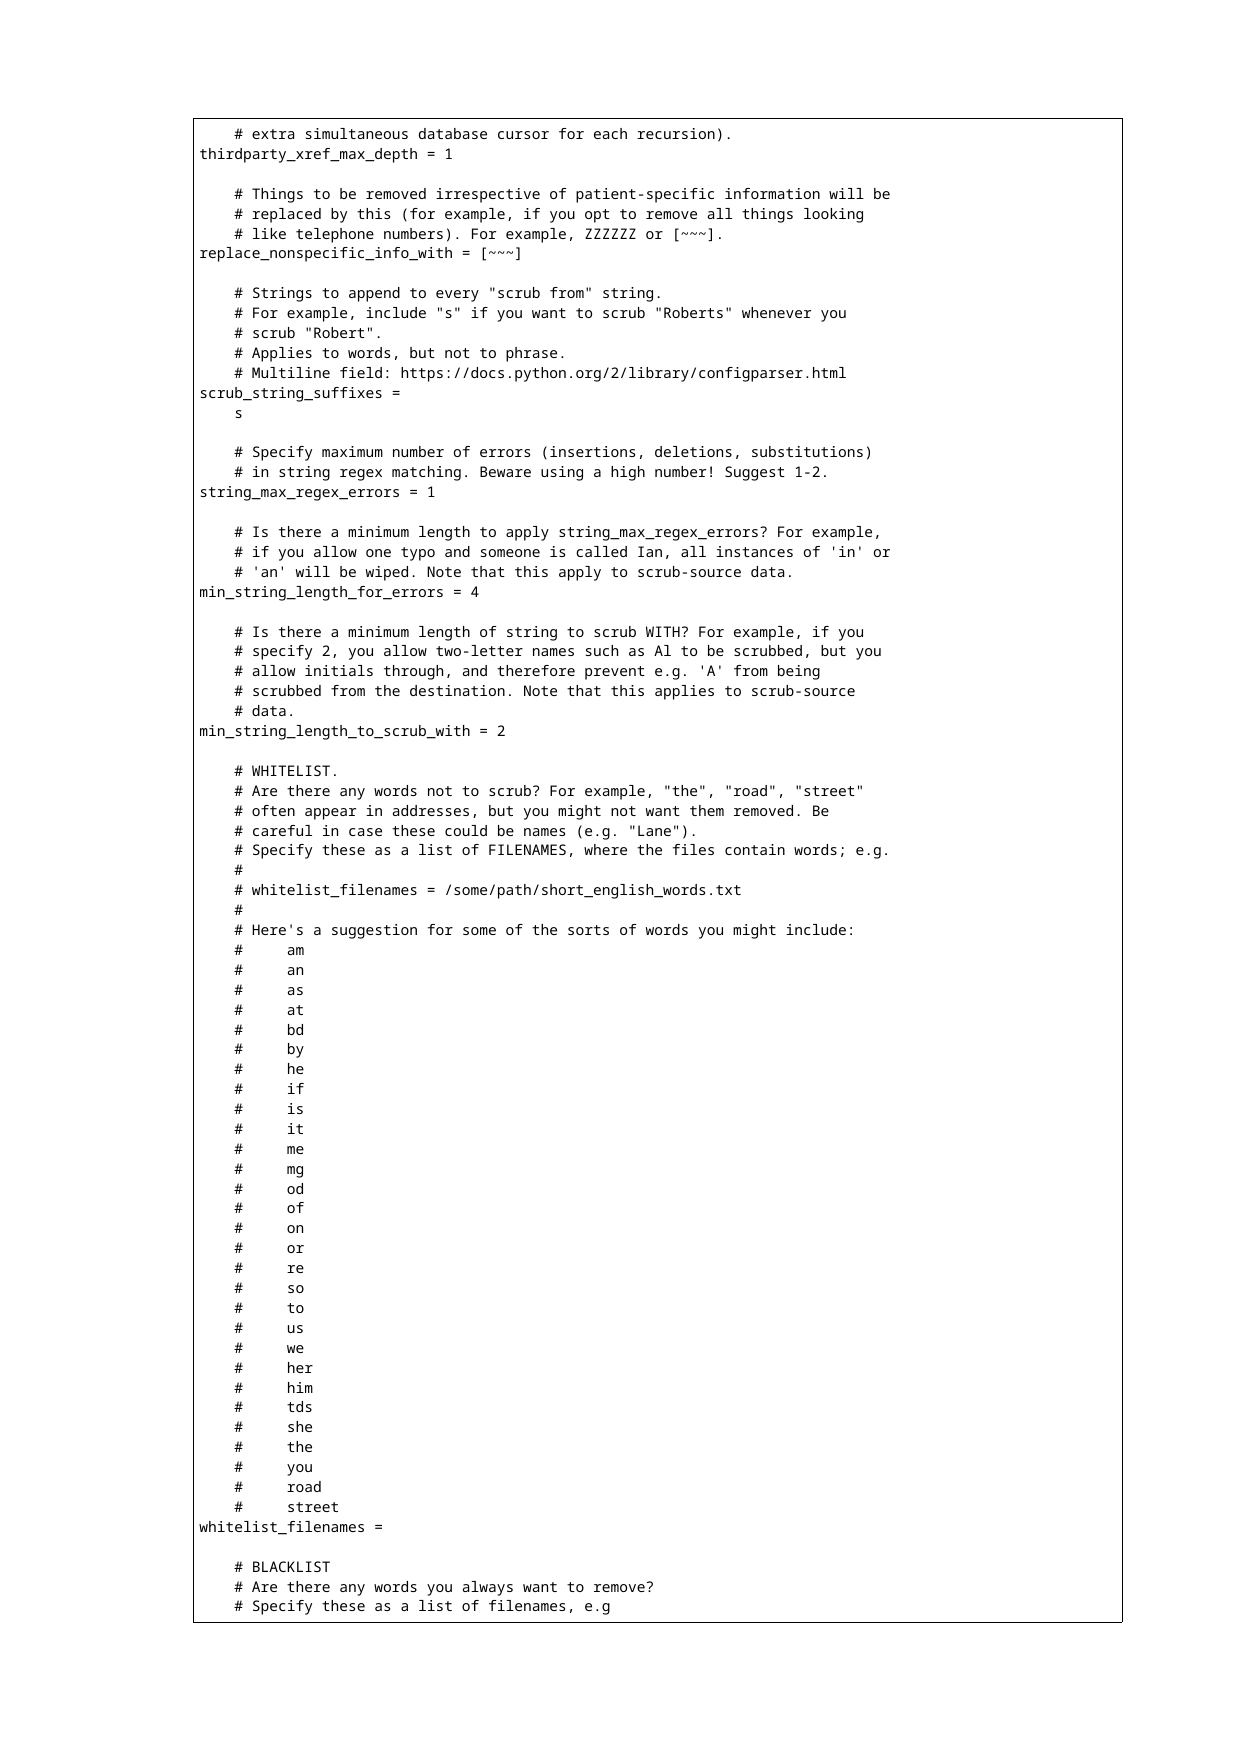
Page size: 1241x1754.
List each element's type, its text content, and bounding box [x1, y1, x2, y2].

table_header # extra simultaneous database cursor for each recursion). thirdparty_xref_max_depth = 1 # Things to be removed irrespective of patient-specific information will be # replaced by this (for example, if you opt to remove all things looking # like telephone numbers). For example, ZZZZZZ or [~~~]. replace_nonspecific_info_with = [~~~] # Strings to append to every "scrub from" string. # For example, include "s" if you want to scrub "Roberts" whenever you # scrub "Robert". # Applies to words, but not to phrase. # Multiline field: https://docs.python.org/2/library/configparser.html scrub_string_suffixes = s # Specify maximum number of errors (insertions, deletions, substitutions) # in string regex matching. Beware using a high number! Suggest 1-2. string_max_regex_errors = 1 # Is there a minimum length to apply string_max_regex_errors? For example, # if you allow one typo and someone is called Ian, all instances of 'in' or # 'an' will be wiped. Note that this apply to scrub-source data. min_string_length_for_errors = 4 # Is there a minimum length of string to scrub WITH? For example, if you # specify 2, you allow two-letter names such as Al to be scrubbed, but you # allow initials through, and therefore prevent e.g. 'A' from being # scrubbed from the destination. Note that this applies to scrub-source # data. min_string_length_to_scrub_with = 2 # WHITELIST. # Are there any words not to scrub? For example, "the", "road", "street" # often appear in addresses, but you might not want them removed. Be # careful in case these could be names (e.g. "Lane"). # Specify these as a list of FILENAMES, where the files contain words; e.g. # # whitelist_filenames = /some/path/short_english_words.txt # # Here's a suggestion for some of the sorts of words you might include: # am # an # as # at # bd # by # he # if # is # it # me # mg # od # of # on # or # re # so # to # us # we # her # him # tds # she # the # you # road # street whitelist_filenames = # BLACKLIST # Are there any words you always want to remove? # Specify these as a list of filenames, e.g [194, 119, 1122, 1622]
